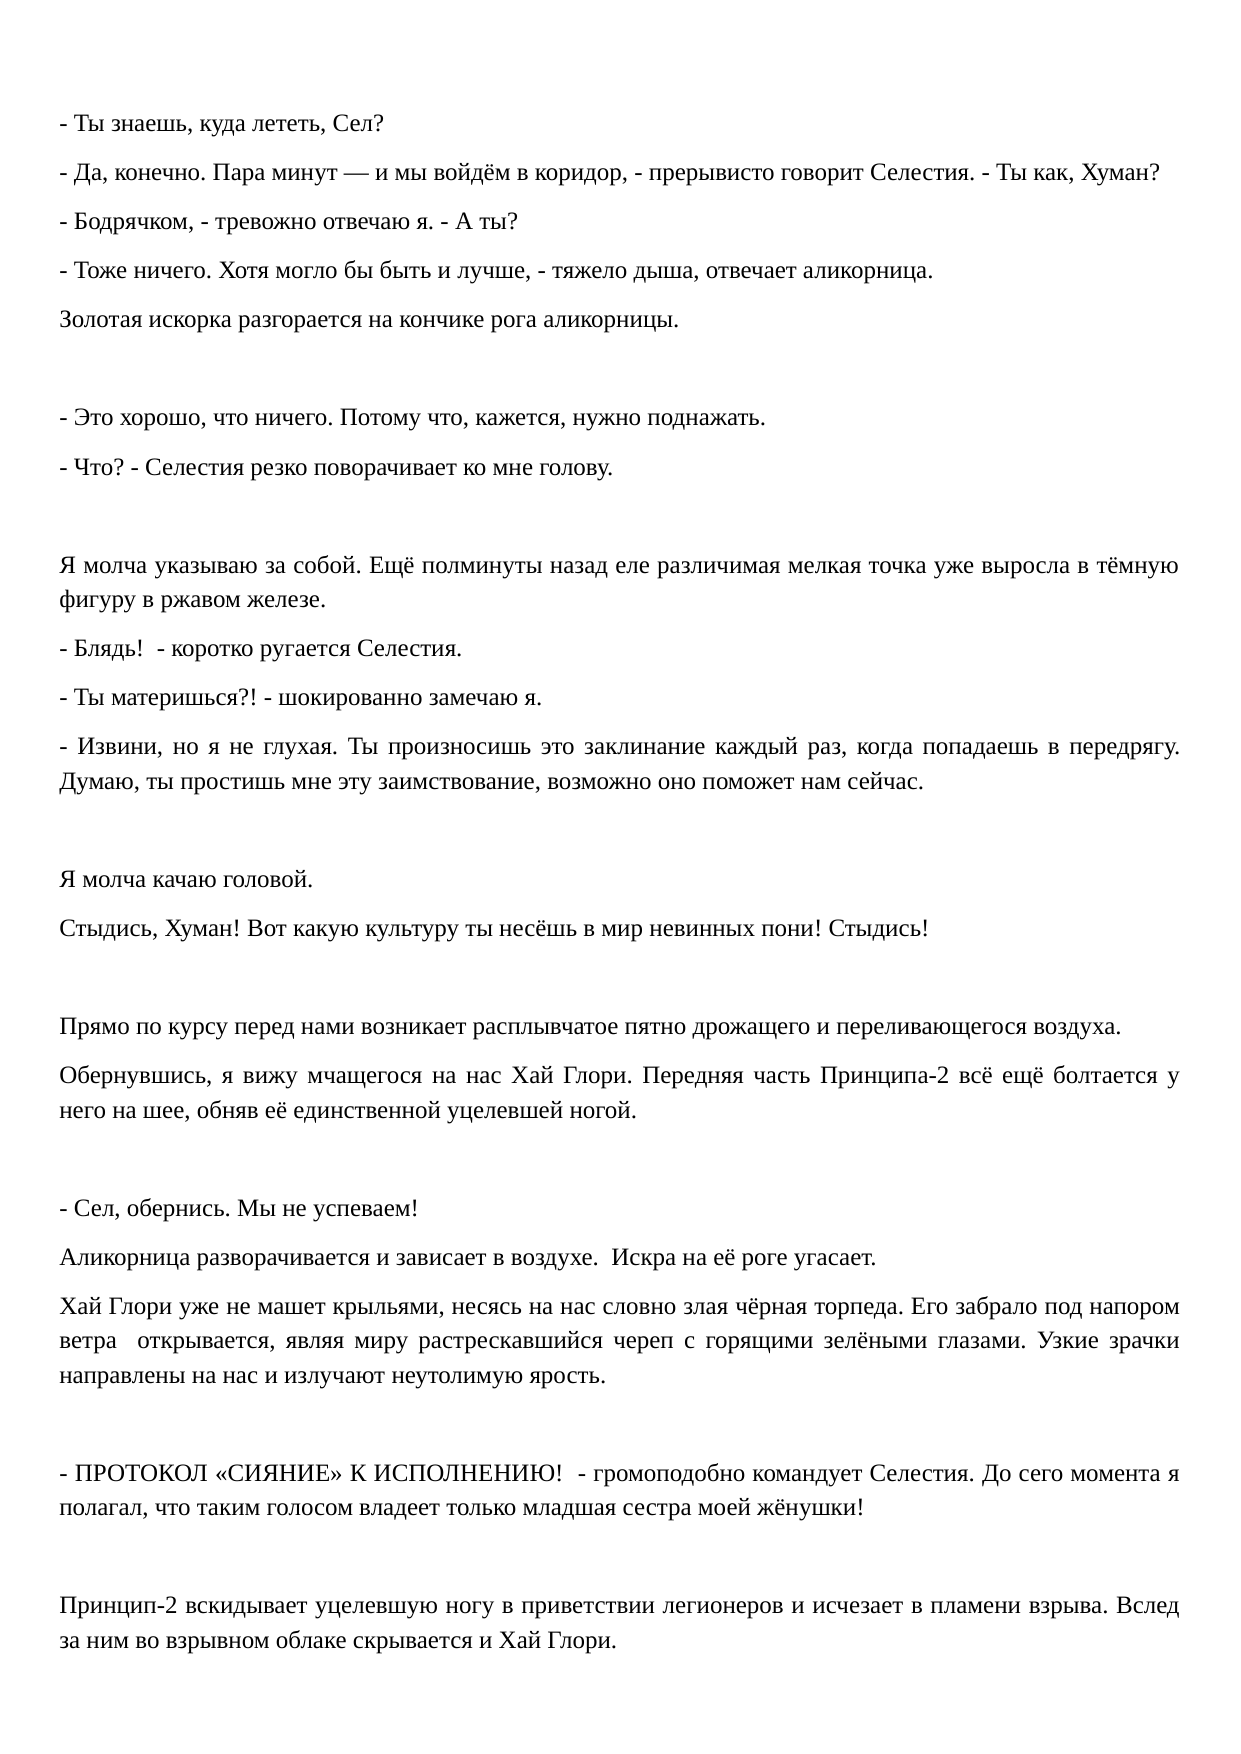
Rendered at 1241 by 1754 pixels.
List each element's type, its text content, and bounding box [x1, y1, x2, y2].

text Аликорница разворачивается и зависает в воздухе. Искра на её роге угасает. [59, 1242, 1181, 1271]
text Хай Глори уже не машет крыльями, несясь на нас словно злая чёрная торпеда. Его забрало под напором ветра открывается, являя миру растрескавшийся череп с горящими зелёными глазами. Узкие зрачки направлены на нас и излучают неутолимую ярость. [59, 1291, 1181, 1389]
text - Это хорошо, что ничего. Потому что, кажется, нужно поднажать. [59, 402, 1181, 431]
text - Что? - Селестия резко поворачивает ко мне голову. [59, 452, 1181, 480]
text - Извини, но я не глухая. Ты произносишь это заклинание каждый раз, когда попадаешь в передрягу. Думаю, ты простишь мне эту заимствование, возможно оно поможет нам сейчас. [59, 731, 1181, 794]
text Прямо по курсу перед нами возникает расплывчатое пятно дрожащего и переливающегося воздуха. [59, 1011, 1181, 1040]
text - ПРОТОКОЛ «СИЯНИЕ» К ИСПОЛНЕНИЮ! - громоподобно командует Селестия. До сего момента я полагал, что таким голосом владеет только младшая сестра моей жёнушки! [59, 1458, 1181, 1521]
text Принцип-2 вскидывает уцелевшую ногу в приветствии легионеров и исчезает в пламени взрыва. Вслед за ним во взрывном облаке скрывается и Хай Глори. [59, 1591, 1181, 1654]
text Стыдись, Хуман! Вот какую культуру ты несёшь в мир невинных пони! Стыдись! [59, 913, 1181, 942]
text - Ты знаешь, куда лететь, Сел? [59, 108, 1181, 137]
text - Бодрячком, - тревожно отвечаю я. - А ты? [59, 206, 1181, 235]
text - Да, конечно. Пара минут — и мы войдём в коридор, - прерывисто говорит Селестия. - Ты как, Хуман? [59, 157, 1181, 186]
text - Ты материшься?! - шокированно замечаю я. [59, 682, 1181, 711]
text Обернувшись, я вижу мчащегося на нас Хай Глори. Передняя часть Принципа-2 всё ещё болтается у него на шее, обняв её единственной уцелевшей ногой. [59, 1060, 1181, 1123]
text - Блядь! - коротко ругается Селестия. [59, 633, 1181, 662]
text Я молча указываю за собой. Ещё полминуты назад еле различимая мелкая точка уже выросла в тёмную фигуру в ржавом железе. [59, 550, 1181, 613]
text Я молча качаю головой. [59, 864, 1181, 893]
text - Тоже ничего. Хотя могло бы быть и лучше, - тяжело дыша, отвечает аликорница. [59, 255, 1181, 284]
text - Сел, обернись. Мы не успеваем! [59, 1193, 1181, 1222]
text Золотая искорка разгорается на кончике рога аликорницы. [59, 304, 1181, 333]
